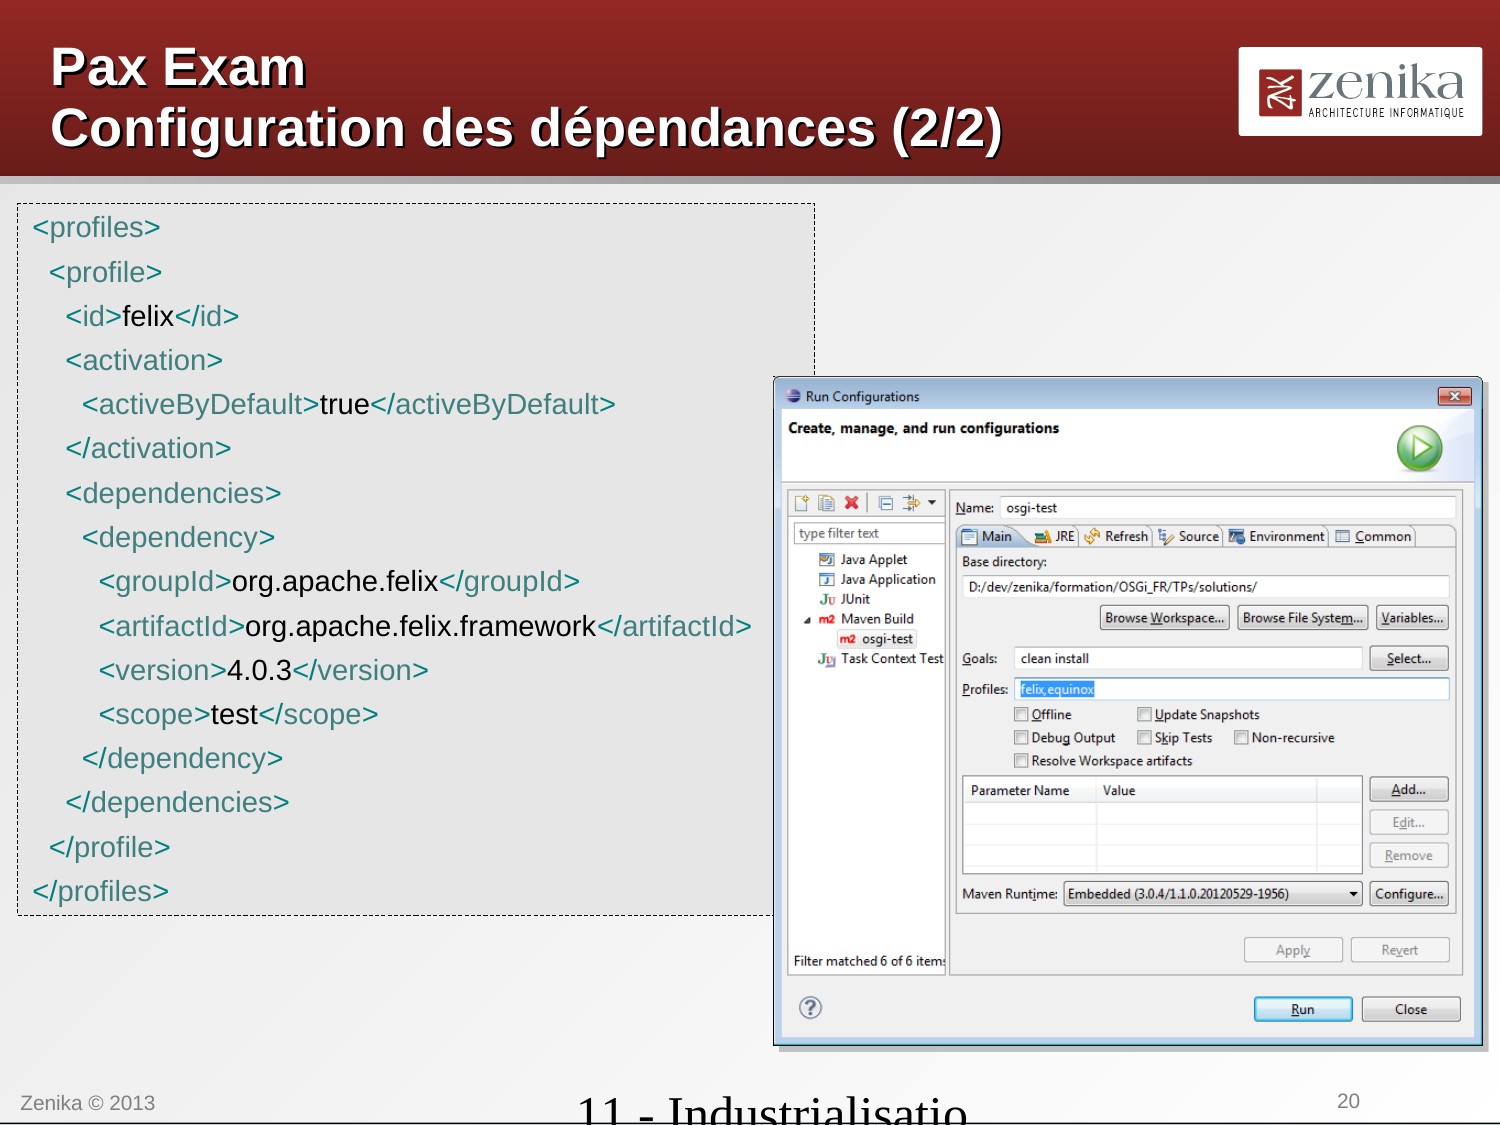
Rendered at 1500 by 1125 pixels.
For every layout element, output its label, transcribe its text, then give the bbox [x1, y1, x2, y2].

picture [1257, 58, 1464, 125]
picture [773, 376, 1483, 1046]
title Pax Exam Configuration des dépendances (2/2) [50, 15, 1206, 180]
list <profiles> <profile> <id>felix</id> <activation> <activeByDefault>true</activeByDefault> </activation> <dependencies> <dependency> <groupId>org.apache.felix</groupId> <artifactId>org.apache.felix.framework</artifactId> <version>4.0.3</version> <scope>test</scope> </dependency> </dependencies> </profile> </profiles> [17, 203, 815, 916]
